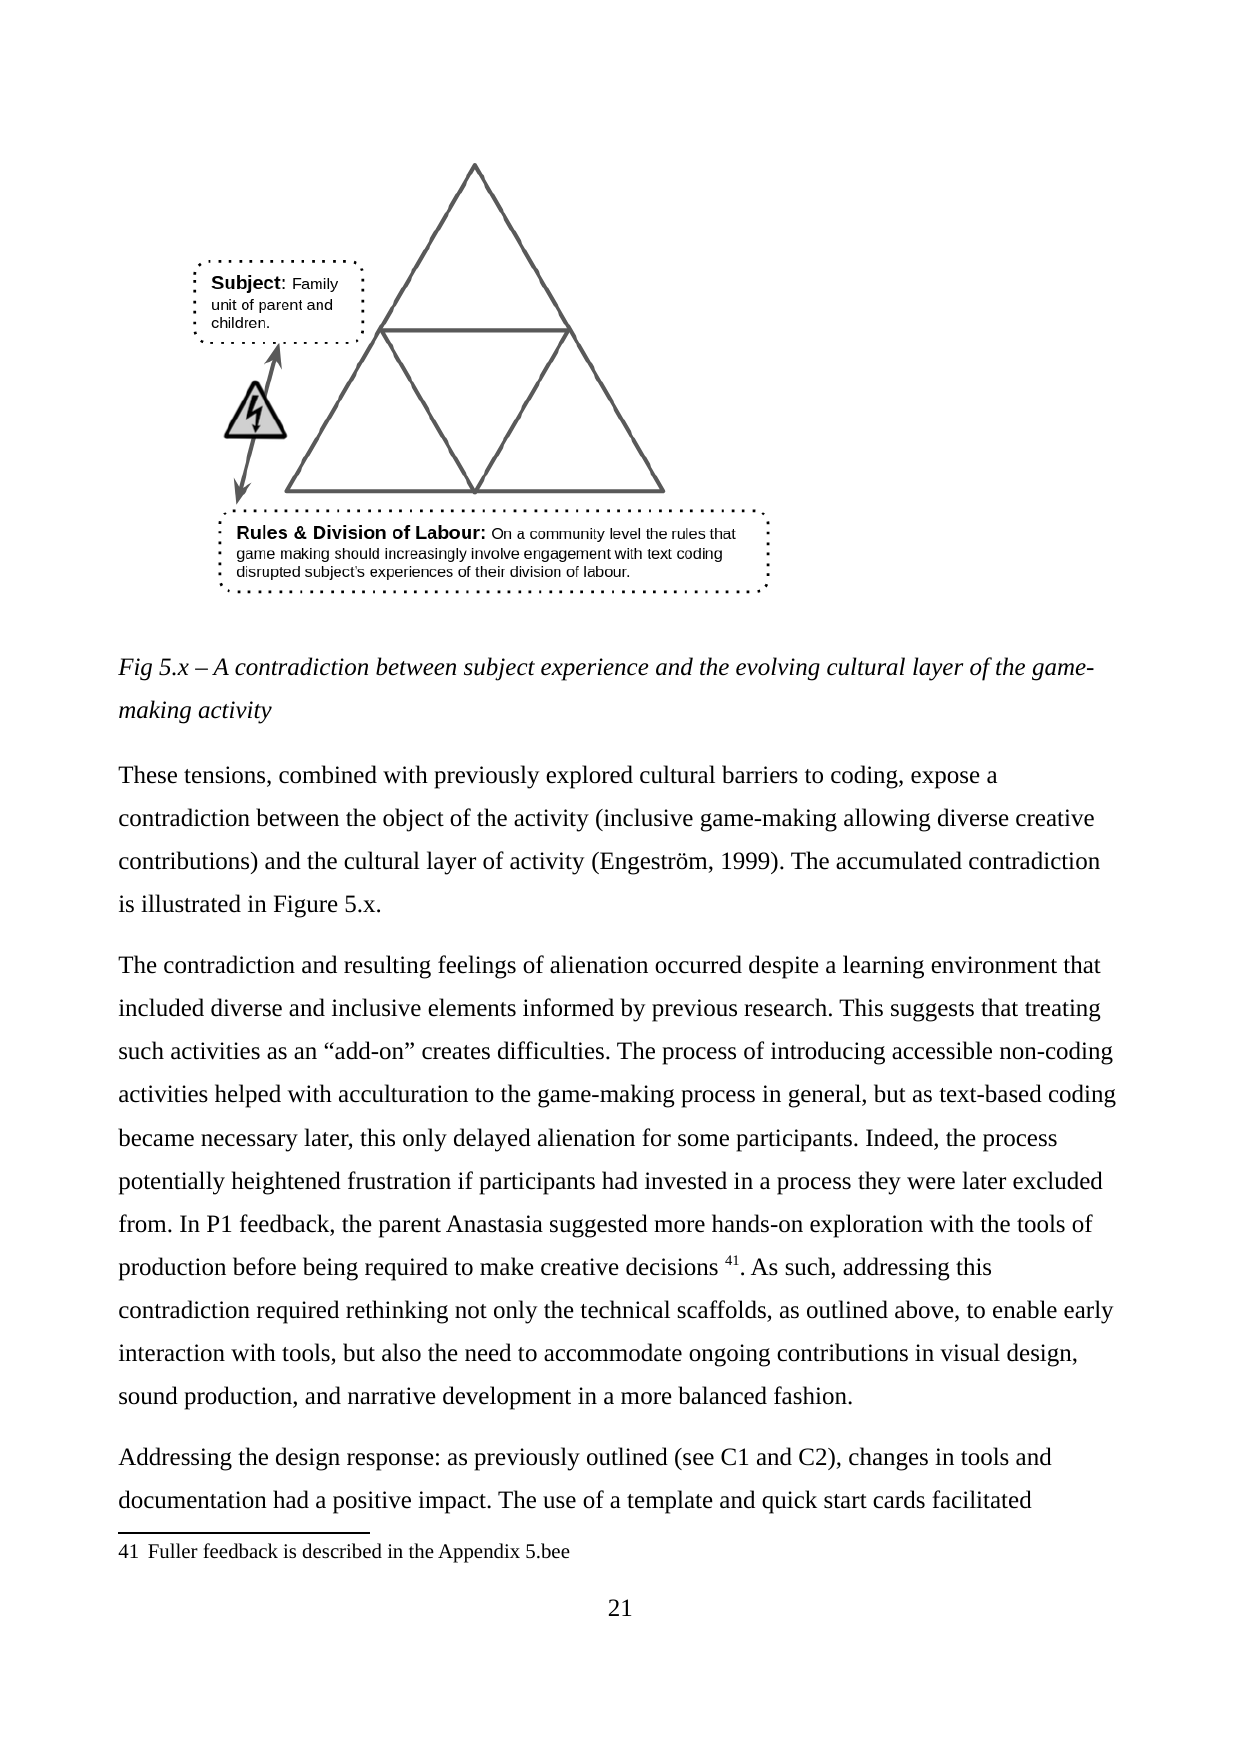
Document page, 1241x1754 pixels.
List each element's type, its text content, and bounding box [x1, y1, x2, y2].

text Fuller feedback is described in the Appendix 5.bee [118, 1539, 1122, 1563]
text Addressing the design response: as previously outlined (see C1 and C2), changes in tools and documentation had a positive impact. The use of a template and quick start cards facilitated [118, 1442, 1122, 1514]
picture [118, 118, 1072, 626]
text These tensions, combined with previously explored cultural barriers to coding, expose a contradiction between the object of the activity (inclusive game-making allowing diverse creative contributions) and the cultural layer of activity (Engeström, 1999). The accumulated contradiction is illustrated in Figure 5.x. [118, 760, 1122, 918]
text Fig 5.x – A contradiction between subject experience and the evolving cultural layer of the game-making activity [118, 652, 1122, 724]
text The contradiction and resulting feelings of alienation occurred despite a learning environment that included diverse and inclusive elements informed by previous research. This suggests that treating such activities as an “add-on” creates difficulties. The process of introducing accessible non-coding activities helped with acculturation to the game-making process in general, but as text-based coding became necessary later, this only delayed alienation for some participants. Indeed, the process potentially heightened frustration if participants had invested in a process they were later excluded from. In P1 feedback, the parent Anastasia suggested more hands-on exploration with the tools of production before being required to make creative decisions . As such, addressing this contradiction required rethinking not only the technical scaffolds, as outlined above, to enable early interaction with tools, but also the need to accommodate ongoing contributions in visual design, sound production, and narrative development in a more balanced fashion. [118, 950, 1122, 1410]
